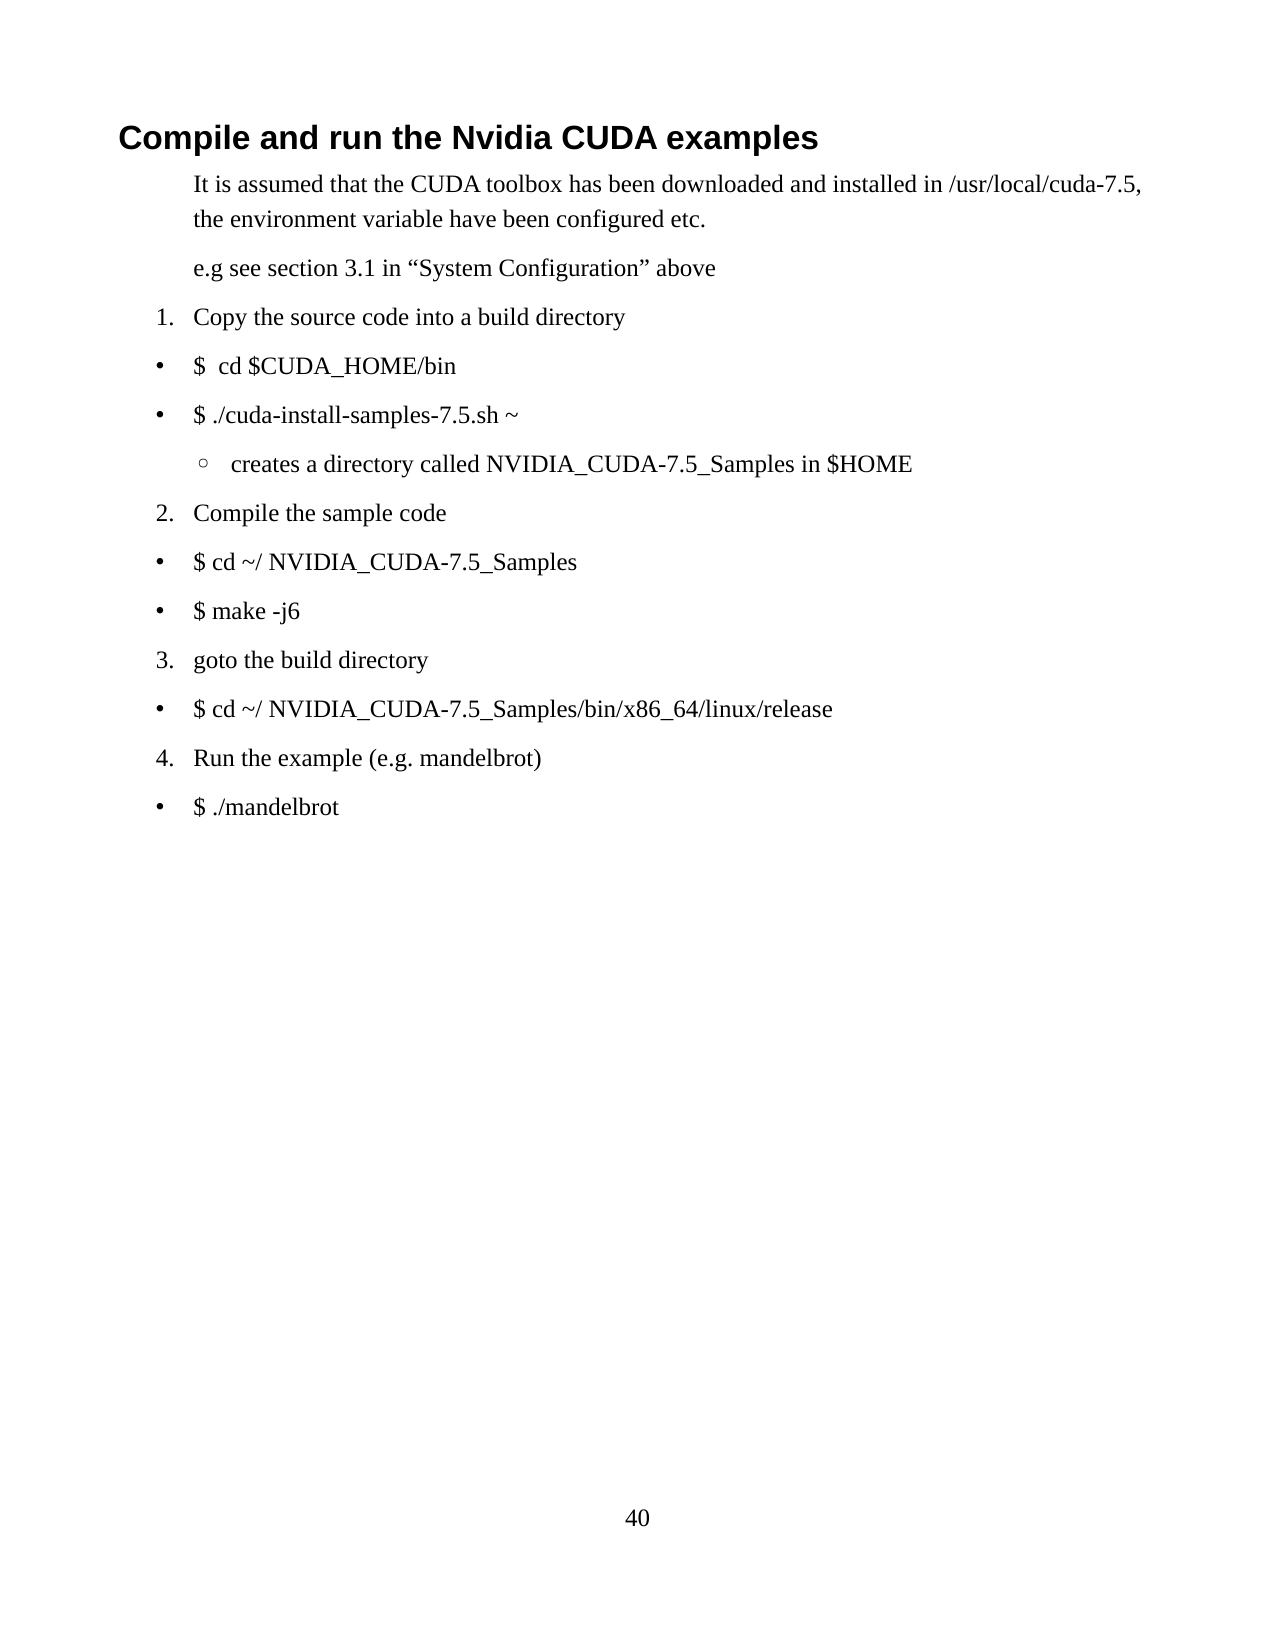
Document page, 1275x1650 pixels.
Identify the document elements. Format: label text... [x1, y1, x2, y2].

list $ ./cuda-install-samples-7.5.sh ~ [156, 400, 1157, 429]
subtitle Compile and run the Nvidia CUDA examples [118, 118, 1157, 157]
list $ make -j6 [156, 596, 1157, 625]
list goto the build directory [156, 645, 1157, 674]
list Compile the sample code [156, 498, 1157, 527]
list Copy the source code into a build directory [156, 302, 1157, 331]
list $ cd ~/ NVIDIA_CUDA-7.5_Samples [156, 547, 1157, 576]
list $ cd ~/ NVIDIA_CUDA-7.5_Samples/bin/x86_64/linux/release [156, 694, 1157, 723]
text e.g see section 3.1 in “System Configuration” above [193, 253, 1157, 282]
list $ ./mandelbrot [156, 792, 1157, 821]
list $ cd $CUDA_HOME/bin [156, 351, 1157, 380]
list Run the example (e.g. mandelbrot) [156, 743, 1157, 772]
list creates a directory called NVIDIA_CUDA-7.5_Samples in $HOME [193, 449, 1157, 478]
list It is assumed that the CUDA toolbox has been downloaded and installed in /usr/local/cuda-7.5, the environment variable have been configured etc. [156, 169, 1157, 232]
